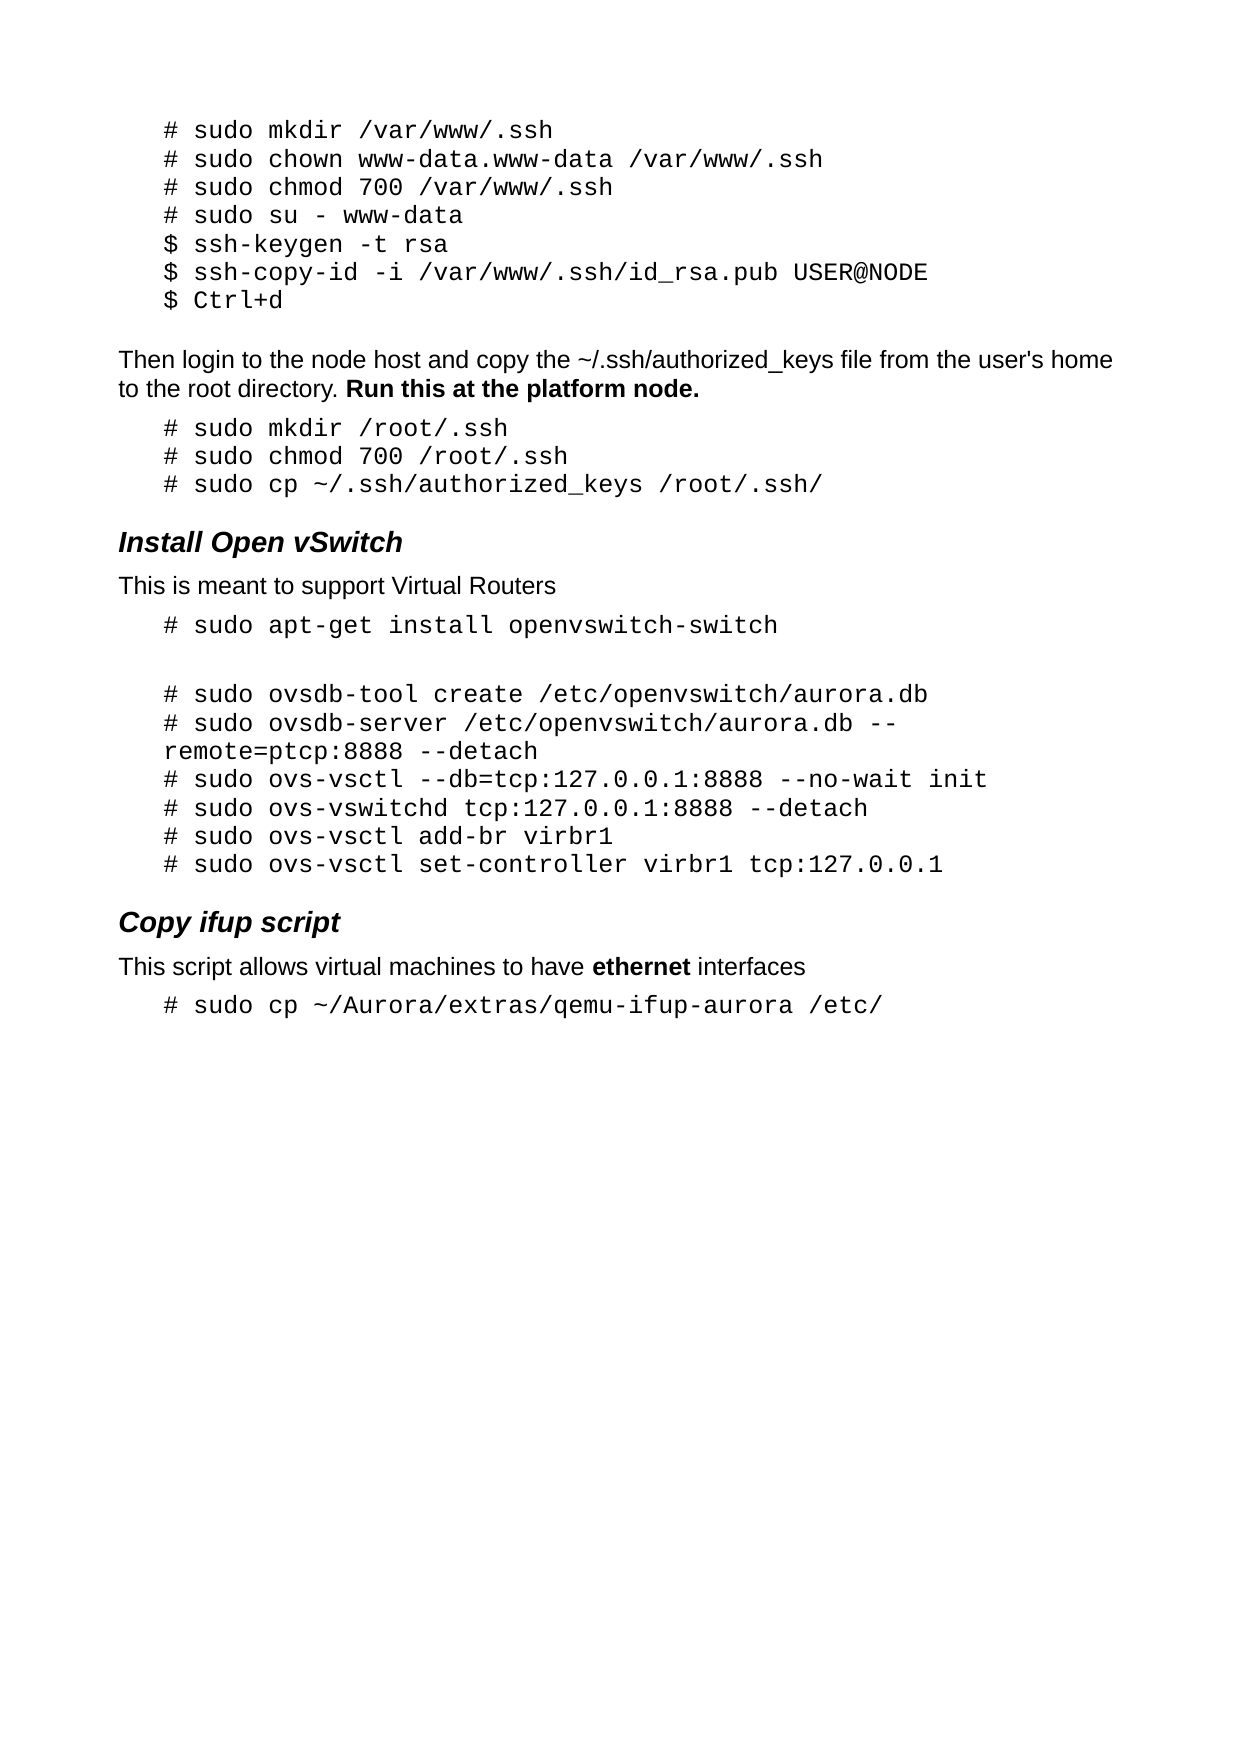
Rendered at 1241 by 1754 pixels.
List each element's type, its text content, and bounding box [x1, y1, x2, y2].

text # sudo ovsdb-tool create /etc/openvswitch/aurora.db [163, 682, 1122, 710]
text # sudo su - www-data [163, 203, 1122, 231]
text $ Ctrl+d [163, 288, 1122, 316]
text $ ssh-copy-id -i /var/www/.ssh/id_rsa.pub USER@NODE [163, 260, 1122, 288]
text # sudo ovs-vsctl set-controller virbr1 tcp:127.0.0.1 [163, 852, 1122, 880]
text $ ssh-keygen -t rsa [163, 231, 1122, 260]
text # sudo ovs-vsctl add-br virbr1 [163, 824, 1122, 852]
text Then login to the node host and copy the ~/.ssh/authorized_keys file from the user's home to the root directory. Run this at the platform node. [118, 345, 1122, 403]
text # sudo cp ~/.ssh/authorized_keys /root/.ssh/ [163, 472, 1122, 500]
text # sudo mkdir /root/.ssh [163, 415, 1122, 443]
text # sudo mkdir /var/www/.ssh [163, 118, 1122, 146]
text This is meant to support Virtual Routers [118, 571, 1122, 600]
text # sudo chown www-data.www-data /var/www/.ssh [163, 146, 1122, 175]
text # sudo chmod 700 /root/.ssh [163, 443, 1122, 472]
text # sudo ovs-vswitchd tcp:127.0.0.1:8888 --detach [163, 795, 1122, 824]
text # sudo chmod 700 /var/www/.ssh [163, 175, 1122, 203]
subtitle Copy ifup script [118, 905, 1122, 939]
text # sudo apt-get install openvswitch-switch [163, 612, 1122, 641]
subtitle Install Open vSwitch [118, 525, 1122, 559]
text This script allows virtual machines to have ethernet interfaces [118, 951, 1122, 980]
text # sudo ovsdb-server /etc/openvswitch/aurora.db --remote=ptcp:8888 --detach [163, 710, 1122, 767]
text # sudo cp ~/Aurora/extras/qemu-ifup-aurora /etc/ [163, 993, 1122, 1021]
text # sudo ovs-vsctl --db=tcp:127.0.0.1:8888 --no-wait init [163, 767, 1122, 795]
